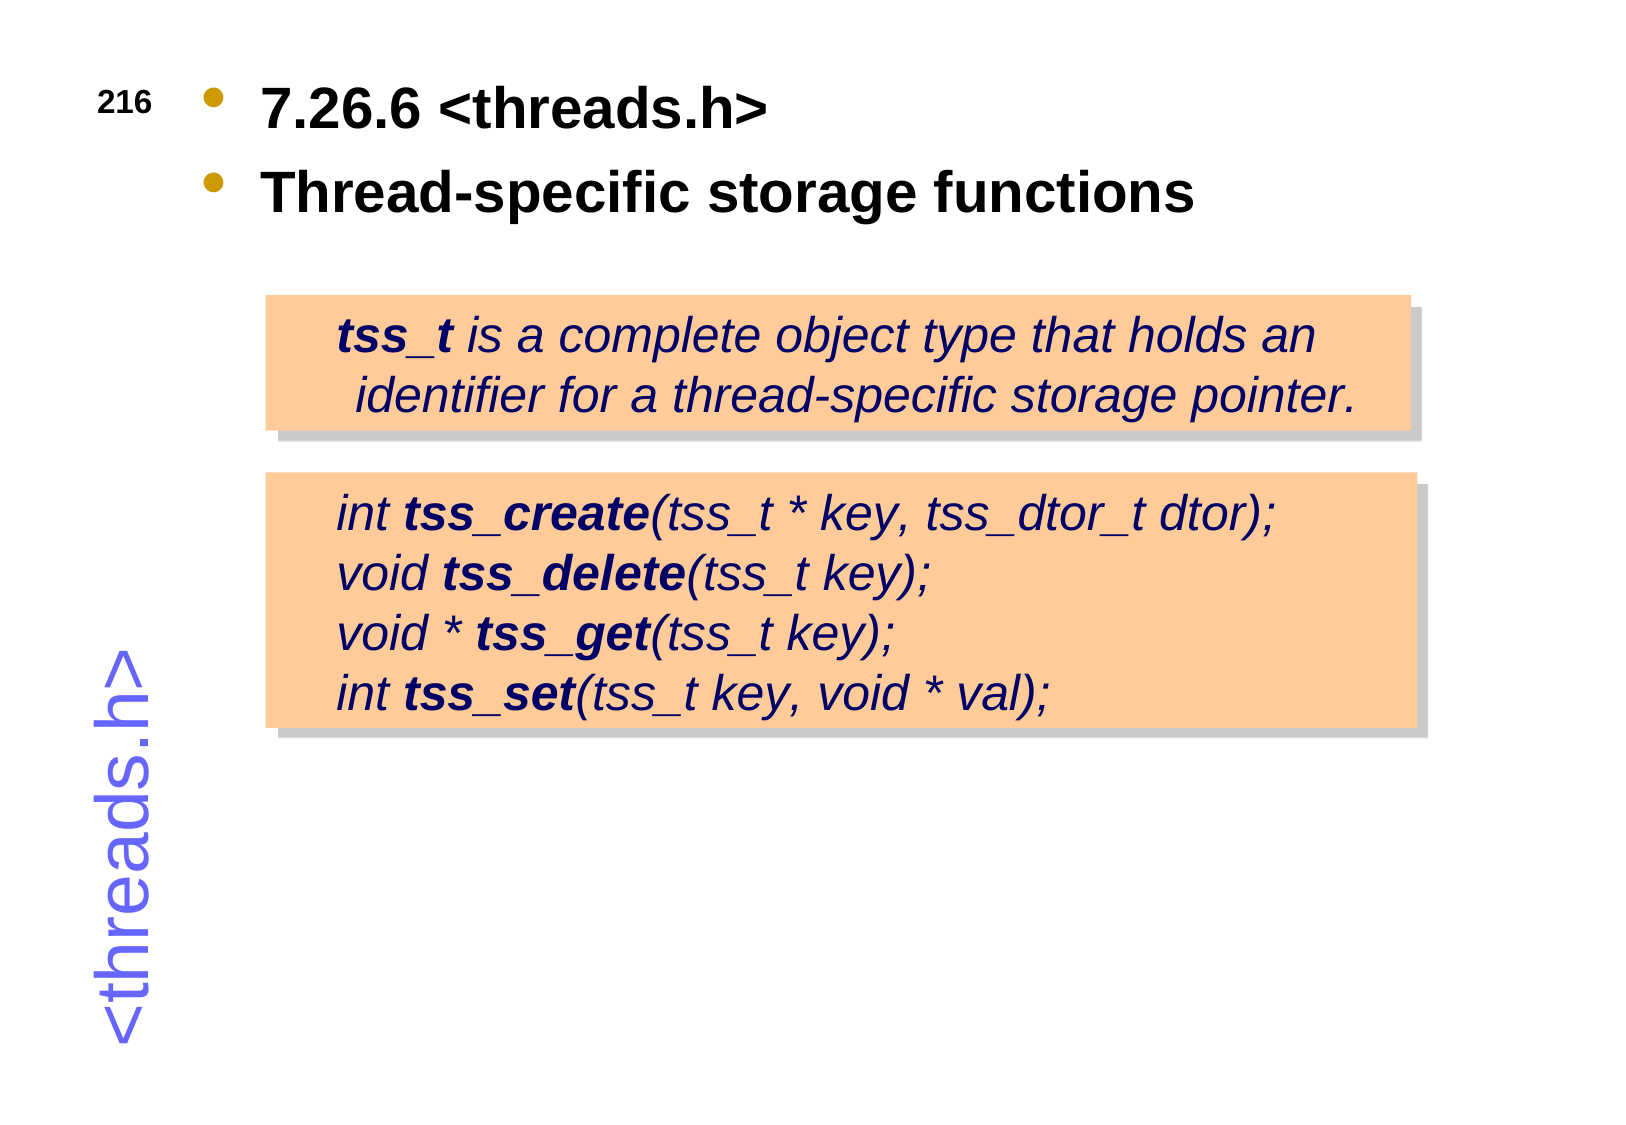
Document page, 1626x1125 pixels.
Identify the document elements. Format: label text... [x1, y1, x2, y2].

list 7.26.6 <threads.h> Thread-specific storage functions [188, 62, 1477, 1063]
title [21, 29, 217, 1063]
text_box int tss_create(tss_t * key, tss_dtor_t dtor); void tss_delete(tss_t key); void * tss_get(tss_t key); int tss_set(tss_t key, void * val); [265, 472, 1418, 728]
text_box tss_t is a complete object type that holds an identifier for a thread-specific storage pointer. [265, 295, 1412, 431]
